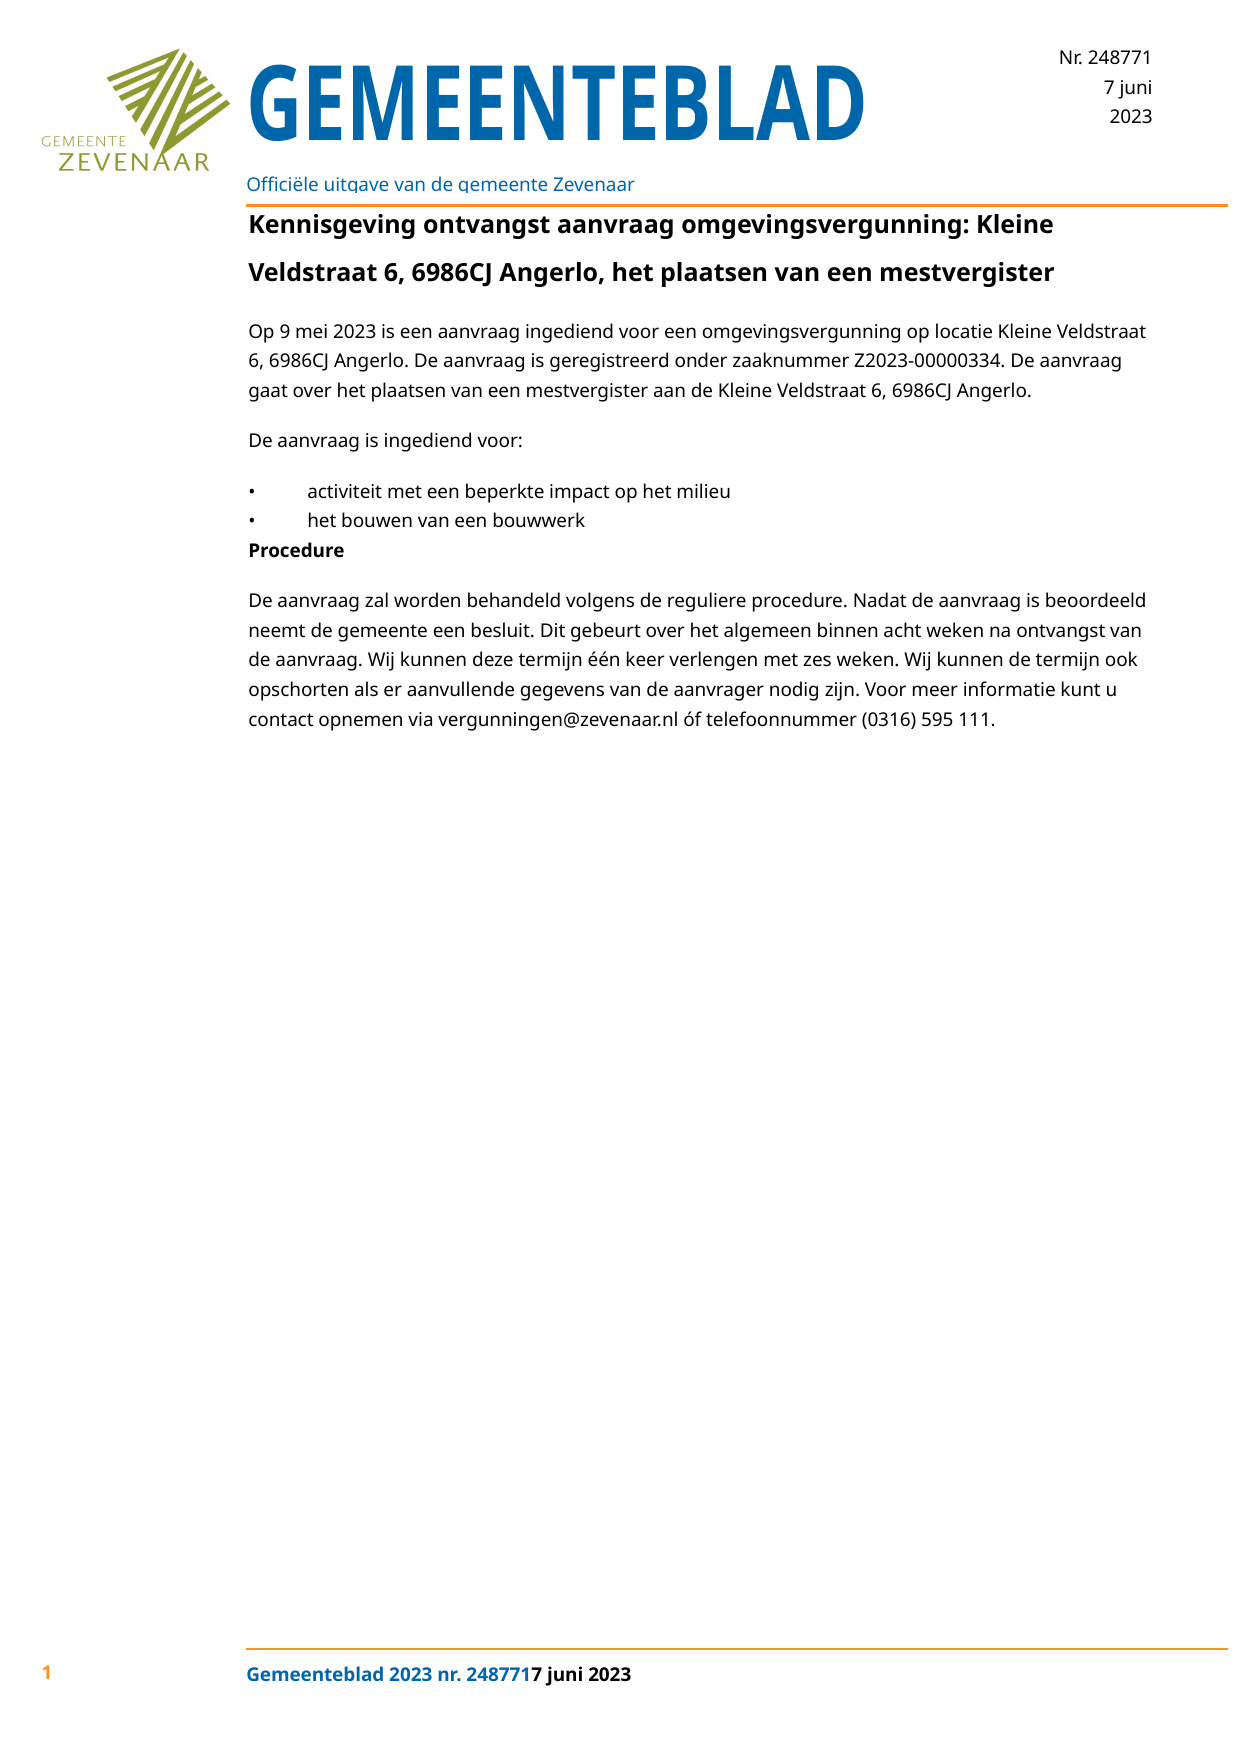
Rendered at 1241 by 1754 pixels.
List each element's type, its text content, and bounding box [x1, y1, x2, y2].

picture [41, 47, 231, 172]
list het bouwen van een bouwwerk [248, 507, 1152, 533]
list activiteit met een beperkte impact op het milieu [248, 478, 1152, 504]
text De aanvraag zal worden behandeld volgens de reguliere procedure. Nadat de aanvraag is beoordeeld neemt de gemeente een besluit. Dit gebeurt over het algemeen binnen acht weken na ontvangst van de aanvraag. Wij kunnen deze termijn één keer verlengen met zes weken. Wij kunnen de termijn ook opschorten als er aanvullende gegevens van de aanvrager nodig zijn. Voor meer informatie kunt u contact opnemen via vergunningen@zevenaar.nl óf telefoonnummer (0316) 595 111. [248, 587, 1152, 732]
text Kennisgeving ontvangst aanvraag omgevingsvergunning: Kleine Veldstraat 6, 6986CJ Angerlo, het plaatsen van een mestvergister [248, 207, 1152, 288]
text De aanvraag is ingediend voor: [248, 427, 1152, 453]
text Procedure [248, 537, 1152, 563]
text Op 9 mei 2023 is een aanvraag ingediend voor een omgevingsvergunning op locatie Kleine Veldstraat 6, 6986CJ Angerlo. De aanvraag is geregistreerd onder zaaknummer Z2023-00000334. De aanvraag gaat over het plaatsen van een mestvergister aan de Kleine Veldstraat 6, 6986CJ Angerlo. [248, 318, 1152, 403]
